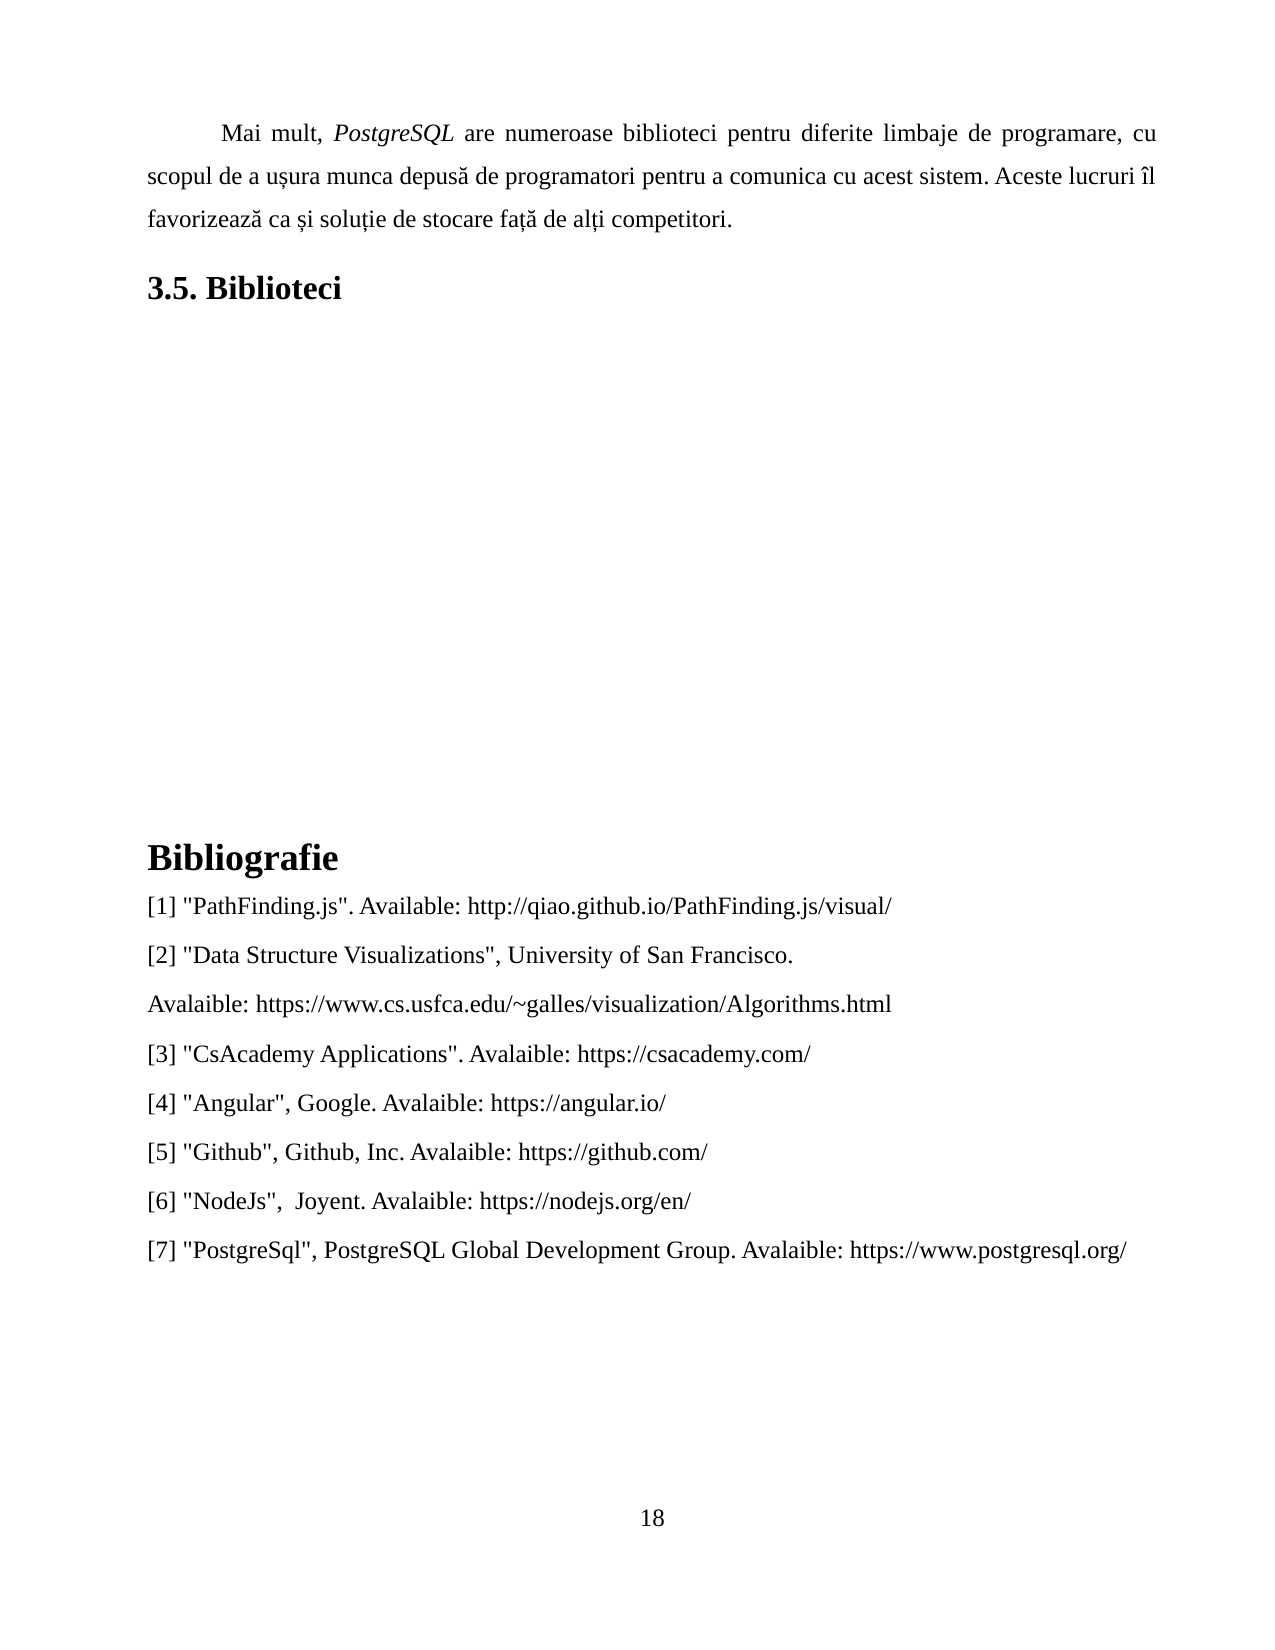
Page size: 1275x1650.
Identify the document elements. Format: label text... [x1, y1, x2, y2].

subtitle Bibliografie [147, 835, 1157, 879]
text [4] "Angular", Google. Avalaible: https://angular.io/ [147, 1088, 1157, 1116]
text [1] "PathFinding.js". Available: http://qiao.github.io/PathFinding.js/visual/ [147, 891, 1157, 920]
text [5] "Github", Github, Inc. Avalaible: https://github.com/ [147, 1137, 1157, 1166]
text [2] "Data Structure Visualizations", University of San Francisco. [147, 941, 1157, 969]
subtitle 3.5. Biblioteci [147, 268, 1157, 307]
text Avalaible: https://www.cs.usfca.edu/~galles/visualization/Algorithms.html [147, 989, 1157, 1018]
text [3] "CsAcademy Applications". Avalaible: https://csacademy.com/ [147, 1039, 1157, 1067]
text Mai mult, PostgreSQL are numeroase biblioteci pentru diferite limbaje de programare, cu scopul de a ușura munca depusă de programatori pentru a comunica cu acest sistem. Aceste lucruri îl favorizează ca și soluție de stocare față de alți competitori. [147, 118, 1157, 233]
text [7] "PostgreSql", PostgreSQL Global Development Group. Avalaible: https://www.postgresql.org/ [147, 1235, 1157, 1264]
text [6] "NodeJs", Joyent. Avalaible: https://nodejs.org/en/ [147, 1186, 1157, 1214]
